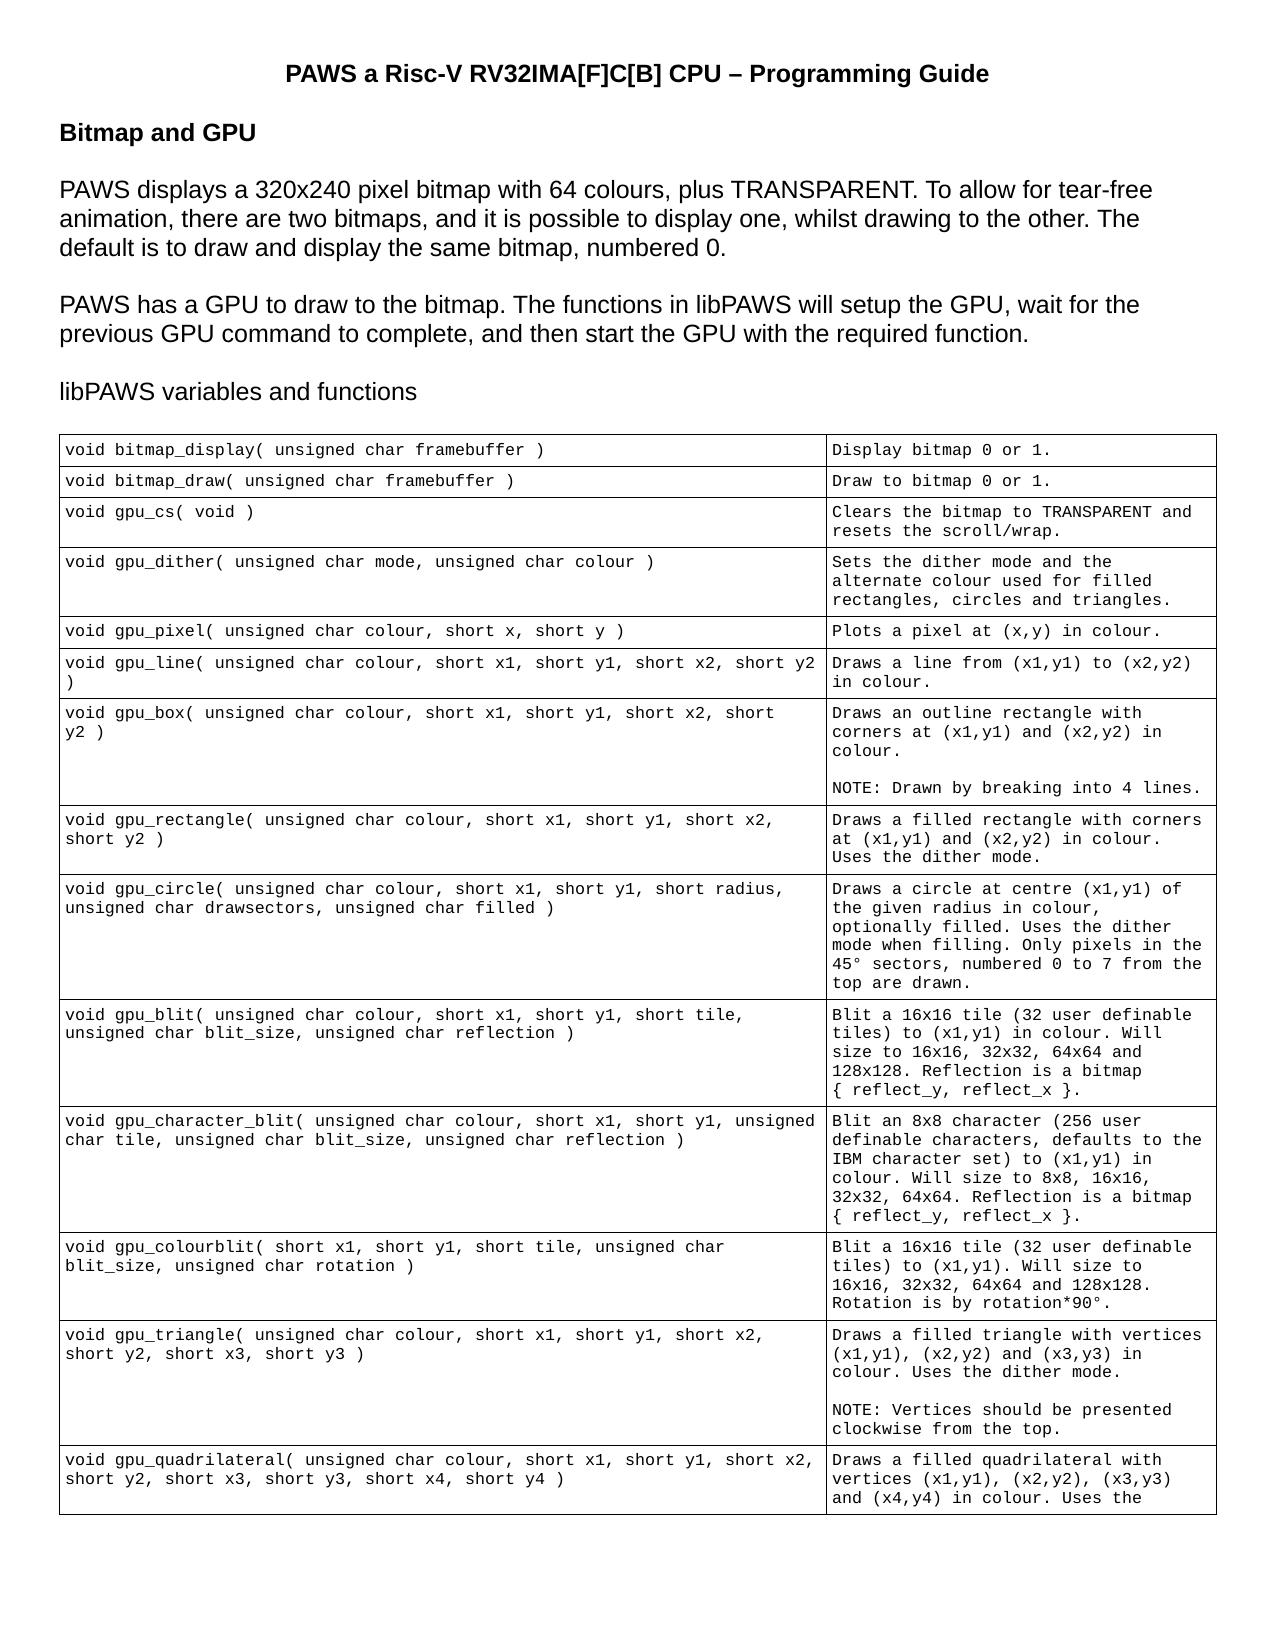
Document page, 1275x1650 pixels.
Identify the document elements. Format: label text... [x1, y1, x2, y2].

table_cell Blit a 16x16 tile (32 user definable tiles) to (x1,y1). Will size to 16x16, 32x32, 64x64 and 128x128. Rotation is by rotation*90°. [827, 1233, 1216, 1319]
table_cell void gpu_line( unsigned char colour, short x1, short y1, short x2, short y2 ) [60, 649, 826, 698]
table_cell void gpu_cs( void ) [60, 498, 826, 547]
table_cell void gpu_pixel( unsigned char colour, short x, short y ) [60, 617, 826, 648]
text Bitmap and GPU [59, 118, 1216, 147]
table_cell void gpu_triangle( unsigned char colour, short x1, short y1, short x2, short y2, short x3, short y3 ) [60, 1321, 826, 1445]
table_cell void gpu_quadrilateral( unsigned char colour, short x1, short y1, short x2, short y2, short x3, short y3, short x4, short y4 ) [60, 1446, 826, 1514]
table_cell Draws a filled rectangle with corners at (x1,y1) and (x2,y2) in colour. Uses the dither mode. [827, 806, 1216, 874]
table_header Display bitmap 0 or 1. [827, 435, 1216, 466]
table_cell void gpu_dither( unsigned char mode, unsigned char colour ) [60, 548, 826, 616]
text libPAWS variables and functions [59, 377, 1216, 406]
table_cell Blit an 8x8 character (256 user definable characters, defaults to the IBM character set) to (x1,y1) in colour. Will size to 8x8, 16x16, 32x32, 64x64. Reflection is a bitmap { reflect_y, reflect_x }. [827, 1107, 1216, 1232]
table_cell void gpu_blit( unsigned char colour, short x1, short y1, short tile, unsigned char blit_size, unsigned char reflection ) [60, 1000, 826, 1106]
table_cell Plots a pixel at (x,y) in colour. [827, 617, 1216, 648]
table_cell Sets the dither mode and the alternate colour used for filled rectangles, circles and triangles. [827, 548, 1216, 616]
table_cell Clears the bitmap to TRANSPARENT and resets the scroll/wrap. [827, 498, 1216, 547]
table_cell Draws a filled triangle with vertices (x1,y1), (x2,y2) and (x3,y3) in colour. Uses the dither mode. NOTE: Vertices should be presented clockwise from the top. [827, 1321, 1216, 1445]
table_cell Draws a filled quadrilateral with vertices (x1,y1), (x2,y2), (x3,y3) and (x4,y4) in colour. Uses the [827, 1446, 1216, 1514]
table_cell void gpu_rectangle( unsigned char colour, short x1, short y1, short x2, short y2 ) [60, 806, 826, 874]
table_cell Draws an outline rectangle with corners at (x1,y1) and (x2,y2) in colour. NOTE: Drawn by breaking into 4 lines. [827, 699, 1216, 804]
table_cell Blit a 16x16 tile (32 user definable tiles) to (x1,y1) in colour. Will size to 16x16, 32x32, 64x64 and 128x128. Reflection is a bitmap { reflect_y, reflect_x }. [827, 1000, 1216, 1106]
table_cell void gpu_circle( unsigned char colour, short x1, short y1, short radius, unsigned char drawsectors, unsigned char filled ) [60, 875, 826, 999]
table_cell void gpu_colourblit( short x1, short y1, short tile, unsigned char blit_size, unsigned char rotation ) [60, 1233, 826, 1319]
table_cell Draws a circle at centre (x1,y1) of the given radius in colour, optionally filled. Uses the dither mode when filling. Only pixels in the 45° sectors, numbered 0 to 7 from the top are drawn. [827, 875, 1216, 999]
table_cell void bitmap_draw( unsigned char framebuffer ) [60, 467, 826, 497]
table_cell void gpu_box( unsigned char colour, short x1, short y1, short x2, short y2 ) [60, 699, 826, 804]
text PAWS displays a 320x240 pixel bitmap with 64 colours, plus TRANSPARENT. To allow for tear-free animation, there are two bitmaps, and it is possible to display one, whilst drawing to the other. The default is to draw and display the same bitmap, numbered 0. [59, 176, 1216, 262]
table_cell Draw to bitmap 0 or 1. [827, 467, 1216, 497]
text PAWS has a GPU to draw to the bitmap. The functions in libPAWS will setup the GPU, wait for the previous GPU command to complete, and then start the GPU with the required function. [59, 291, 1216, 348]
table_cell Draws a line from (x1,y1) to (x2,y2) in colour. [827, 649, 1216, 698]
table_header void bitmap_display( unsigned char framebuffer ) [60, 435, 826, 466]
table_cell void gpu_character_blit( unsigned char colour, short x1, short y1, unsigned char tile, unsigned char blit_size, unsigned char reflection ) [60, 1107, 826, 1232]
